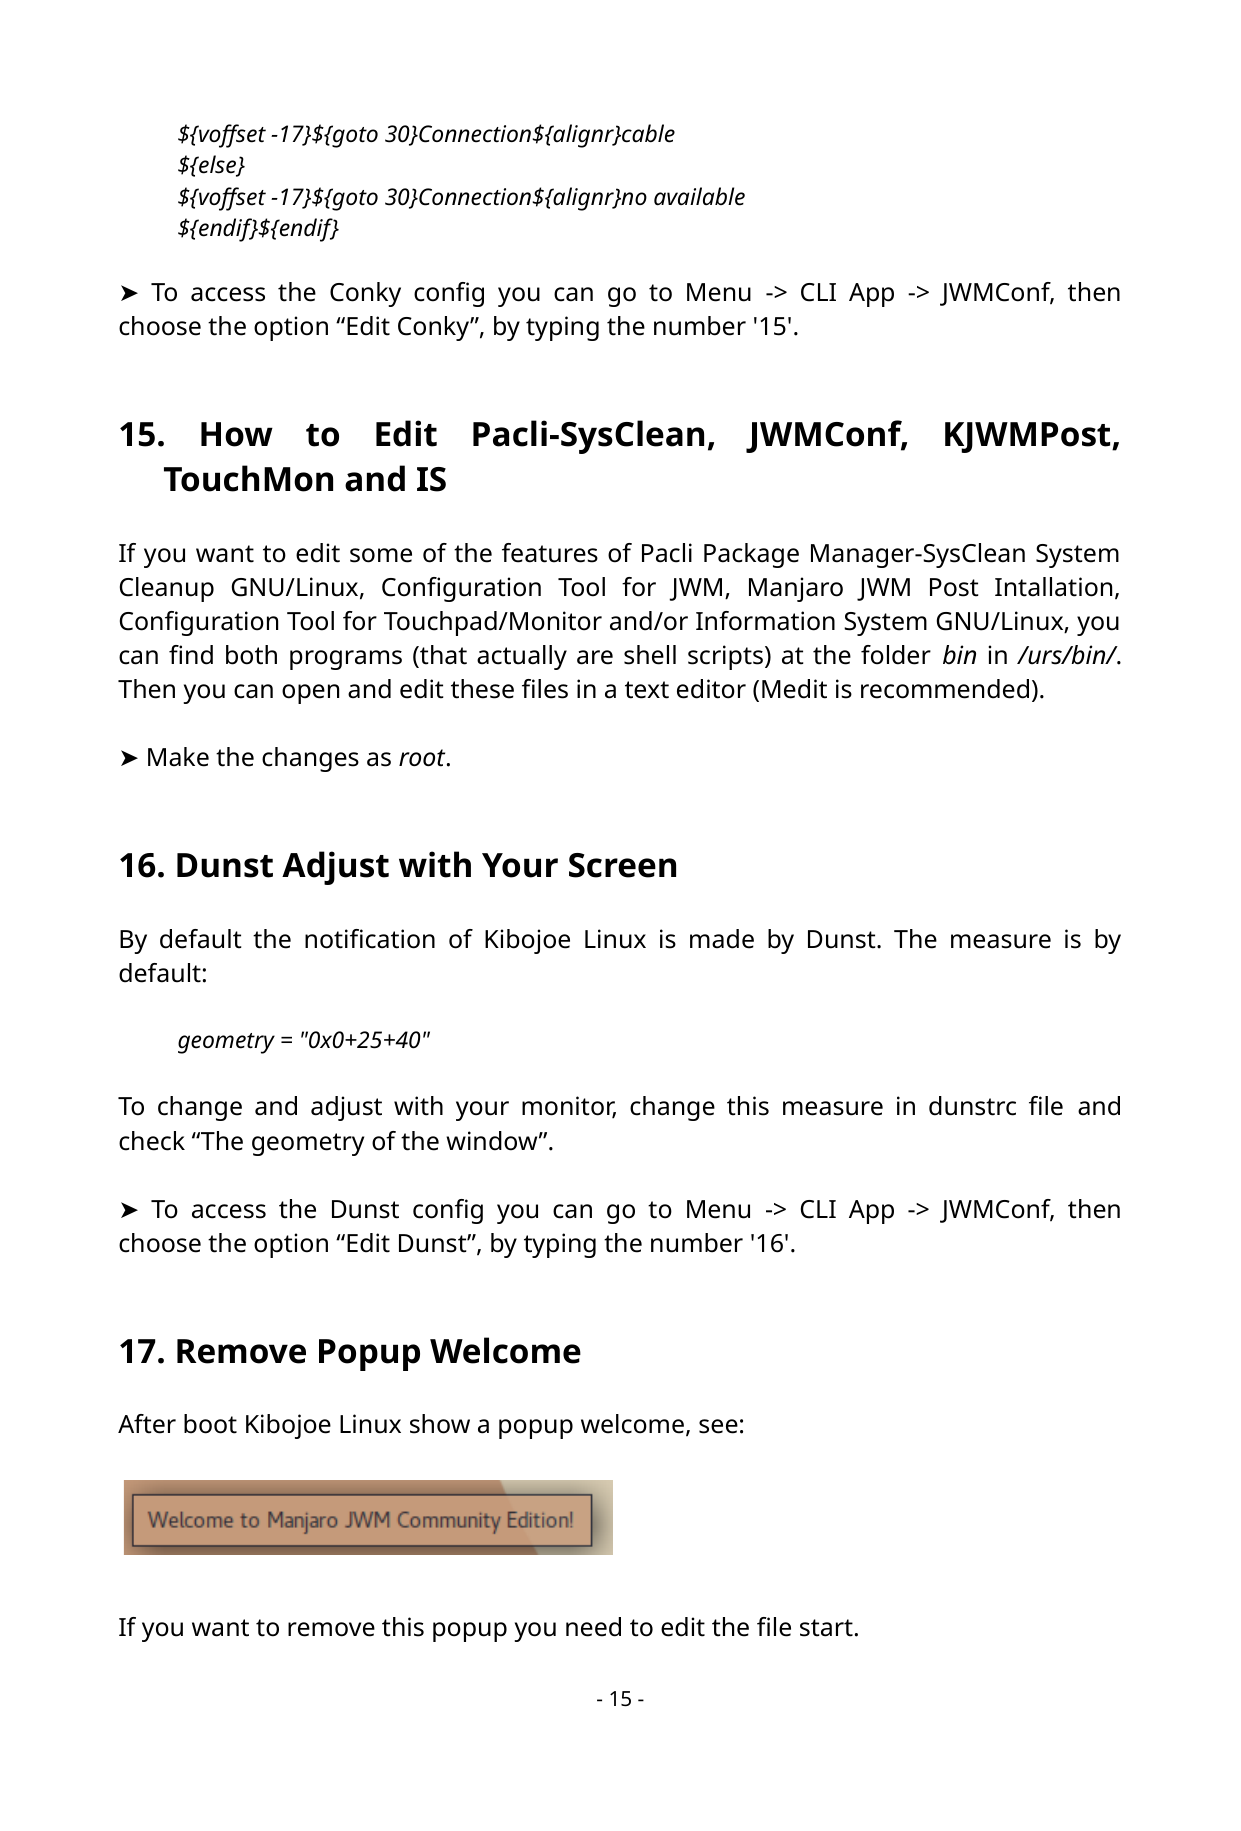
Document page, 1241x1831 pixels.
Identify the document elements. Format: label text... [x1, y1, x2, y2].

text If you want to edit some of the features of Pacli Package Manager-SysClean System Cleanup GNU/Linux, Configuration Tool for JWM, Manjaro JWM Post Intallation, Configuration Tool for Touchpad/Monitor and/or Information System GNU/Linux, you can find both programs (that actually are shell scripts) at the folder bin in /urs/bin/. Then you can open and edit these files in a text editor (Medit is recommended). [118, 536, 1122, 706]
text ${endif}${endif} [177, 212, 1122, 243]
text geometry = "0x0+25+40" [177, 1024, 1122, 1055]
subtitle 15. How to Edit Pacli-SysClean, JWMConf, KJWMPost, TouchMon and IS [118, 411, 1122, 501]
text ➤ To access the Dunst config you can go to Menu -> CLI App -> JWMConf, then choose the option “Edit Dunst”, by typing the number '16'. [118, 1191, 1122, 1259]
subtitle 17. Remove Popup Welcome [118, 1327, 1122, 1373]
text ${voffset -17}${goto 30}Connection${alignr}no available [177, 181, 1122, 212]
text ${else} [177, 149, 1122, 181]
subtitle 16. Dunst Adjust with Your Screen [118, 842, 1122, 887]
text ➤ Make the changes as root. [118, 740, 1122, 774]
text ${voffset -17}${goto 30}Connection${alignr}cable [177, 118, 1122, 149]
text By default the notification of Kibojoe Linux is made by Dunst. The measure is by default: [118, 922, 1122, 990]
picture [123, 1480, 613, 1555]
text To change and adjust with your monitor, change this measure in dunstrc file and check “The geometry of the window”. [118, 1089, 1122, 1157]
text After boot Kibojoe Linux show a popup welcome, see: [118, 1407, 1122, 1441]
text If you want to remove this popup you need to edit the file start. [118, 1576, 1122, 1644]
table_header [118, 1475, 1122, 1576]
text ➤ To access the Conky config you can go to Menu -> CLI App -> JWMConf, then choose the option “Edit Conky”, by typing the number '15'. [118, 274, 1122, 342]
